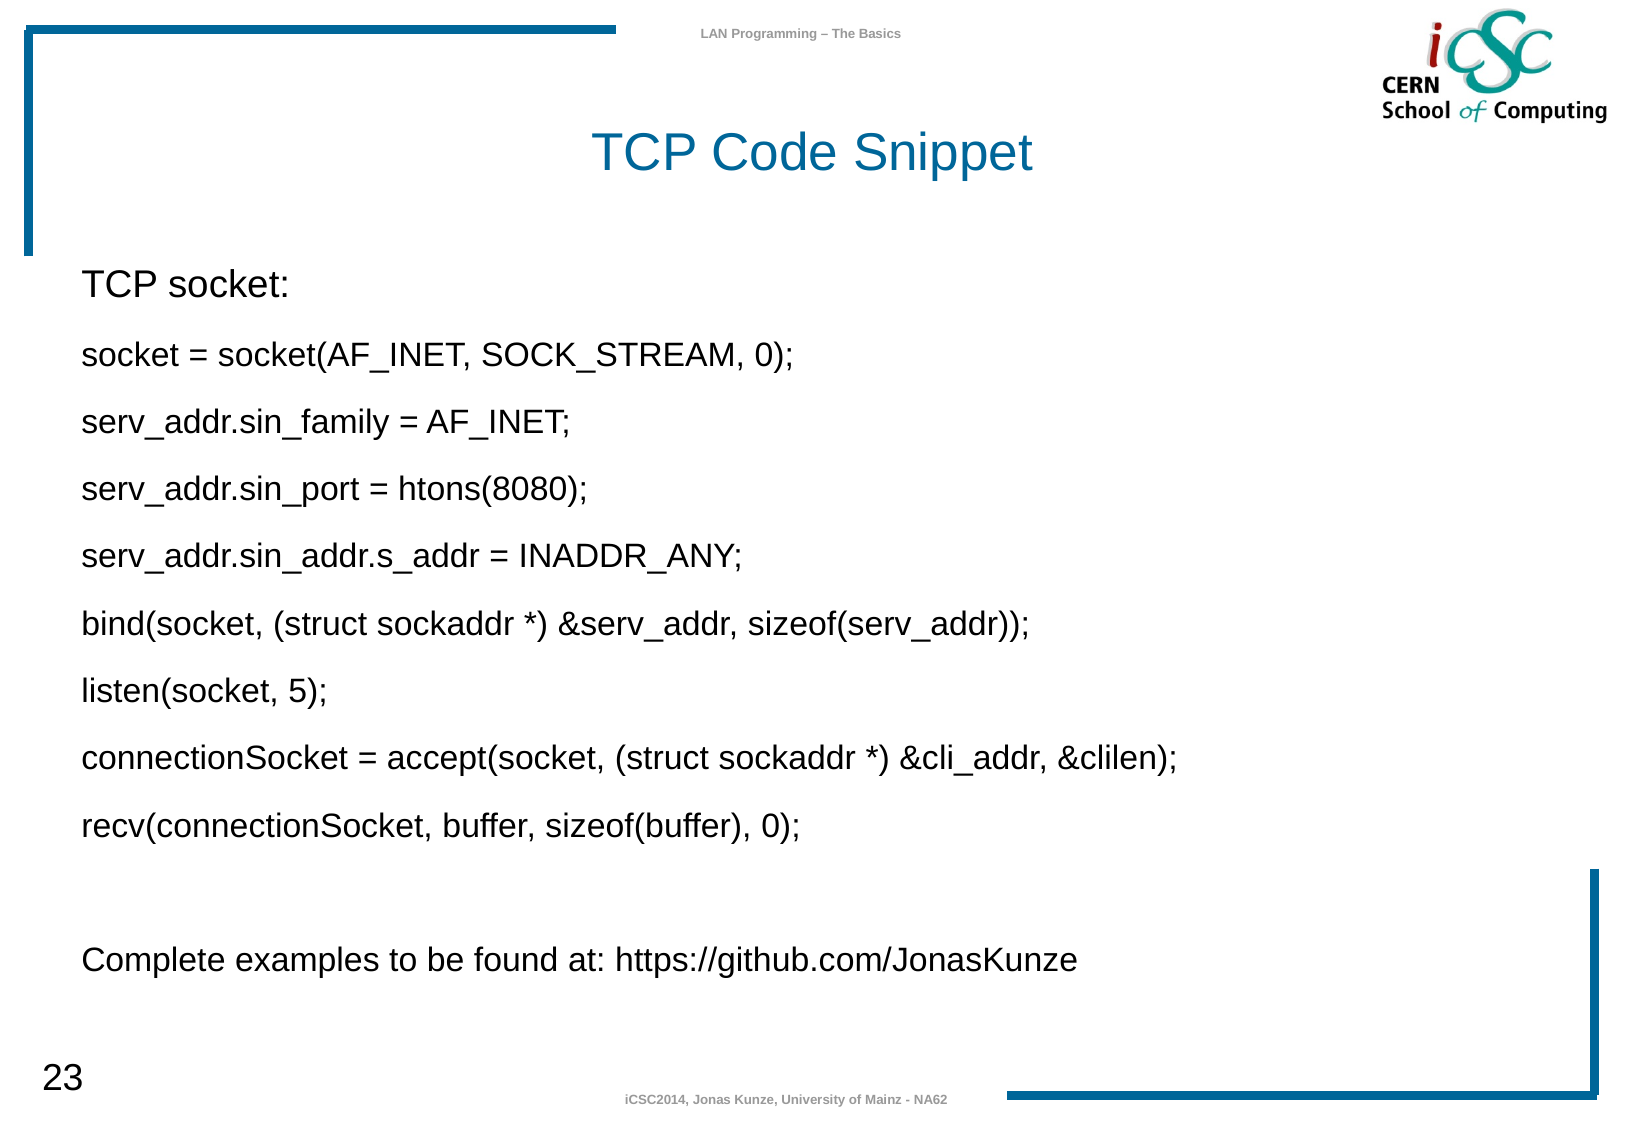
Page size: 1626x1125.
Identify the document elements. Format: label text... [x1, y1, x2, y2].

picture [1381, 8, 1608, 125]
title TCP Code Snippet [81, 44, 1544, 233]
list TCP socket: socket = socket(AF_INET, SOCK_STREAM, 0); serv_addr.sin_family = AF_INET; serv_addr.sin_port = htons(8080); serv_addr.sin_addr.s_addr = INADDR_ANY; bind(socket, (struct sockaddr *) &serv_addr, sizeof(serv_addr)); listen(socket, 5); connectionSocket = accept(socket, (struct sockaddr *) &cli_addr, &clilen); recv(connectionSocket, buffer, sizeof(buffer), 0); Complete examples to be found at: https://github.com/JonasKunze [81, 263, 1512, 1051]
